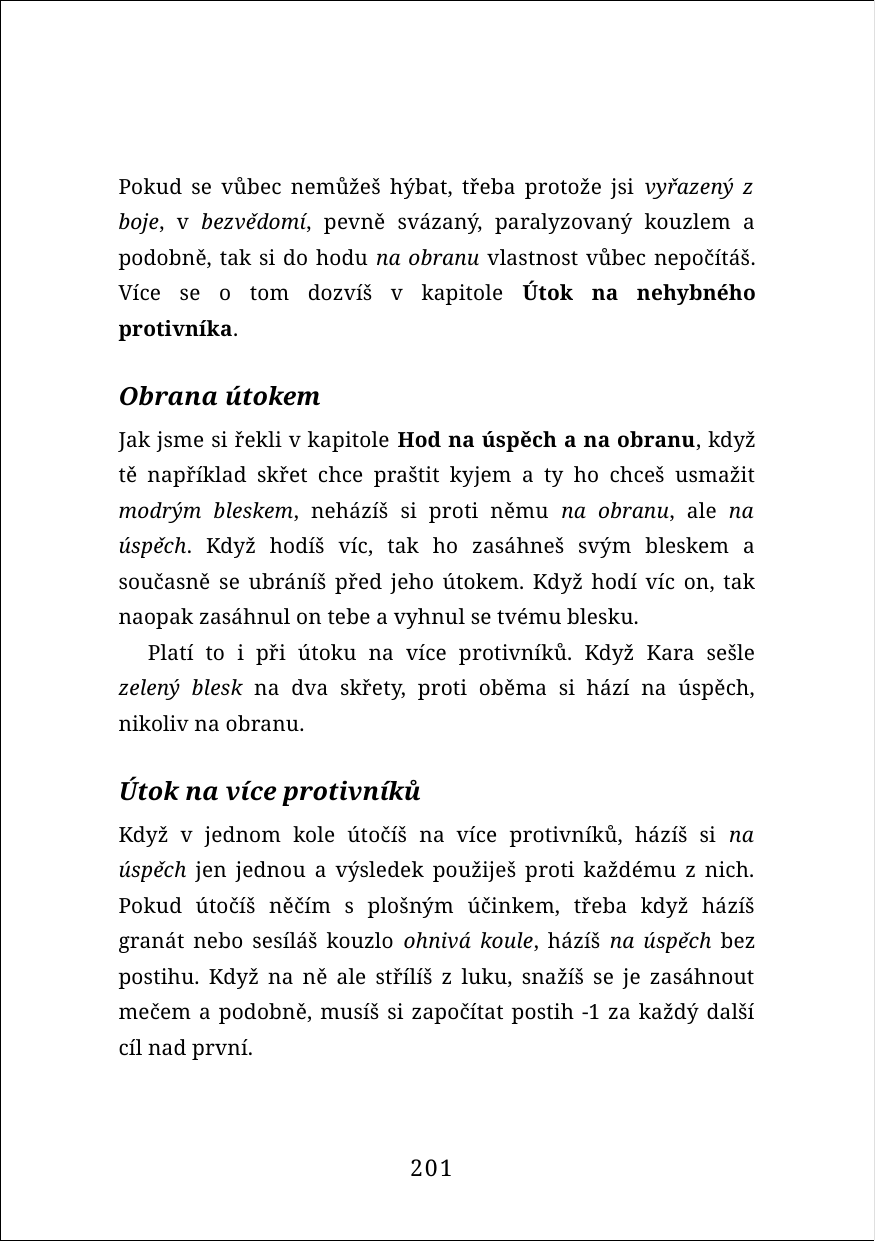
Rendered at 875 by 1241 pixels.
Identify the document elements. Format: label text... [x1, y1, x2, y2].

subtitle Útok na více protivníků [118, 774, 756, 808]
text Když v jednom kole útočíš na více protivníků, házíš si na úspěch jen jednou a výsledek použiješ proti každému z nich. Pokud útočíš něčím s plošným účinkem, třeba když házíš granát nebo sesíláš kouzlo ohnivá koule, házíš na úspěch bez postihu. Když na ně ale střílíš z luku, snažíš se je zasáhnout mečem a podobně, musíš si započítat postih -1 za každý další cíl nad první. [118, 820, 756, 1061]
subtitle Obrana útokem [118, 379, 756, 413]
text Jak jsme si řekli v kapitole Hod na úspěch a na obranu, když tě například skřet chce praštit kyjem a ty ho chceš usmažit modrým bleskem, neházíš si proti němu na obranu, ale na úspěch. Když hodíš víc, tak ho zasáhneš svým bleskem a současně se ubráníš před jeho útokem. Když hodí víc on, tak naopak zasáhnul on tebe a vyhnul se tvému blesku. Platí to i při útoku na více protivníků. Když Kara sešle zelený blesk na dva skřety, proti oběma si hází na úspěch, nikoliv na obranu. [118, 425, 756, 737]
text Pokud se vůbec nemůžeš hýbat, třeba protože jsi vyřazený z boje, v bezvědomí, pevně svázaný, paralyzovaný kouzlem a podobně, tak si do hodu na obranu vlastnost vůbec nepočítáš. Více se o tom dozvíš v kapitole Útok na nehybného protivníka. [118, 172, 756, 342]
